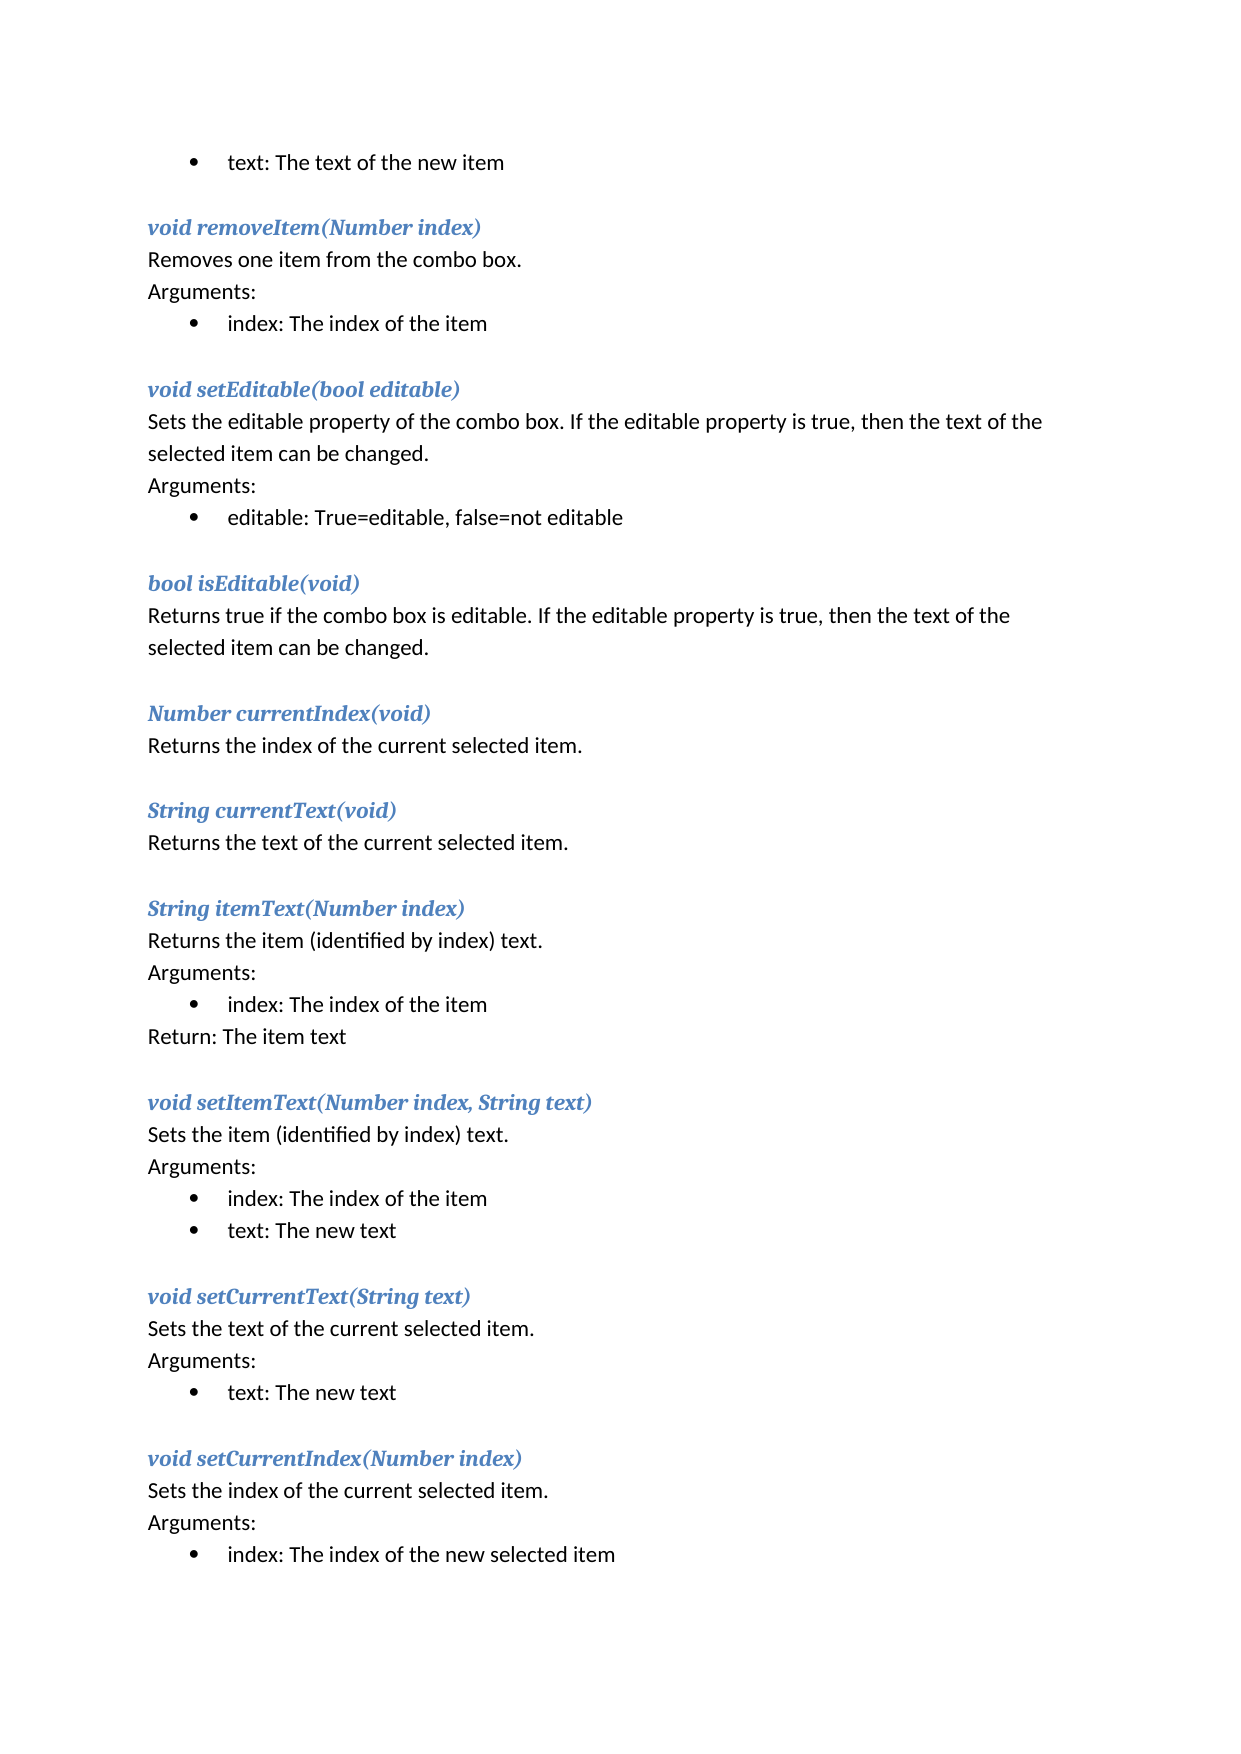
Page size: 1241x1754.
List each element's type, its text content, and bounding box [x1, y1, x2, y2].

subtitle void setEditable(bool editable) [148, 377, 1093, 403]
text Arguments: [148, 277, 1093, 305]
text Arguments: [148, 1508, 1093, 1536]
text Return: The item text [148, 1022, 1093, 1050]
subtitle Number currentIndex(void) [148, 701, 1093, 727]
list text: The new text [190, 1378, 1093, 1406]
list index: The index of the item [190, 309, 1093, 337]
list index: The index of the new selected item [190, 1540, 1093, 1568]
text Sets the text of the current selected item. [148, 1314, 1093, 1342]
text Returns true if the combo box is editable. If the editable property is true, then the text of the selected item can be changed. [148, 601, 1093, 661]
text Returns the text of the current selected item. [148, 828, 1093, 856]
text Returns the item (identified by index) text. [148, 926, 1093, 954]
subtitle String itemText(Number index) [148, 896, 1093, 922]
list text: The new text [190, 1216, 1093, 1244]
text Arguments: [148, 1346, 1093, 1374]
text Removes one item from the combo box. [148, 245, 1093, 273]
list editable: True=editable, false=not editable [190, 503, 1093, 532]
subtitle void removeItem(Number index) [148, 215, 1093, 241]
text Arguments: [148, 958, 1093, 986]
text Returns the index of the current selected item. [148, 731, 1093, 759]
subtitle void setCurrentText(String text) [148, 1284, 1093, 1310]
subtitle void setCurrentIndex(Number index) [148, 1446, 1093, 1472]
subtitle void setItemText(Number index, String text) [148, 1089, 1093, 1116]
text Sets the index of the current selected item. [148, 1476, 1093, 1504]
list index: The index of the item [190, 1184, 1093, 1212]
text Sets the editable property of the combo box. If the editable property is true, then the text of the selected item can be changed. [148, 407, 1093, 467]
list index: The index of the item [190, 990, 1093, 1018]
text Sets the item (identified by index) text. [148, 1120, 1093, 1148]
list text: The text of the new item [190, 148, 1093, 176]
text Arguments: [148, 471, 1093, 499]
subtitle bool isEditable(void) [148, 571, 1093, 597]
subtitle String currentText(void) [148, 798, 1093, 824]
text Arguments: [148, 1152, 1093, 1180]
